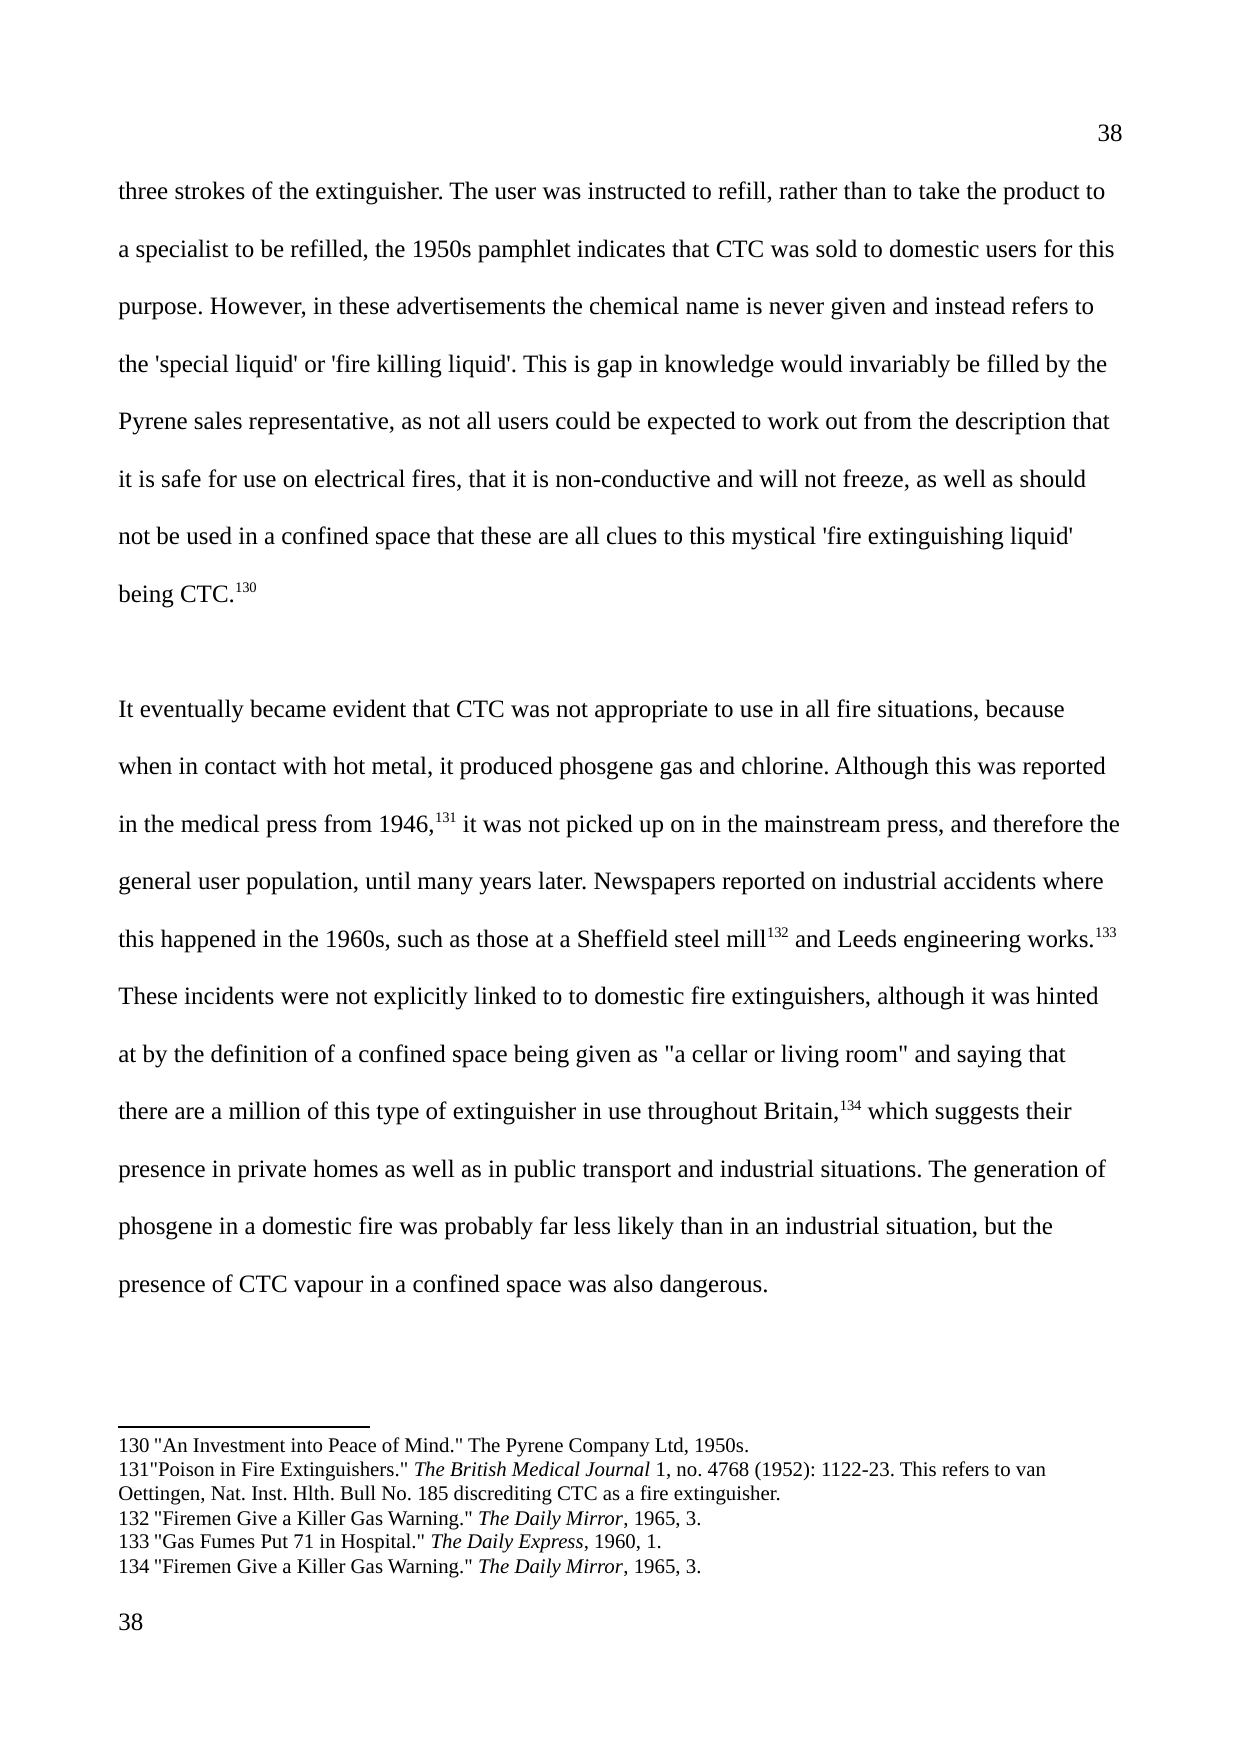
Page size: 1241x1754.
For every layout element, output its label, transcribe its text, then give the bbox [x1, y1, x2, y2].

text "An Investment into Peace of Mind." The Pyrene Company Ltd, 1950s. [118, 1433, 1122, 1457]
text "Gas Fumes Put 71 in Hospital." The Daily Express, 1960, 1. [118, 1529, 1122, 1553]
text "Poison in Fire Extinguishers." The British Medical Journal 1, no. 4768 (1952): 1122-23. This refers to van Oettingen, Nat. Inst. Hlth. Bull No. 185 discrediting CTC as a fire extinguisher. [118, 1457, 1122, 1505]
text "Firemen Give a Killer Gas Warning." The Daily Mirror, 1965, 3. [118, 1553, 1122, 1578]
text "Firemen Give a Killer Gas Warning." The Daily Mirror, 1965, 3. [118, 1505, 1122, 1529]
text three strokes of the extinguisher. The user was instructed to refill, rather than to take the product to a specialist to be refilled, the 1950s pamphlet indicates that CTC was sold to domestic users for this purpose. However, in these advertisements the chemical name is never given and instead refers to the 'special liquid' or 'fire killing liquid'. This is gap in knowledge would invariably be filled by the Pyrene sales representative, as not all users could be expected to work out from the description that it is safe for use on electrical fires, that it is non-conductive and will not freeze, as well as should not be used in a confined space that these are all clues to this mystical 'fire extinguishing liquid' being CTC. [118, 176, 1122, 608]
text It eventually became evident that CTC was not appropriate to use in all fire situations, because when in contact with hot metal, it produced phosgene gas and chlorine. Although this was reported in the medical press from 1946, it was not picked up on in the mainstream press, and therefore the general user population, until many years later. Newspapers reported on industrial accidents where this happened in the 1960s, such as those at a Sheffield steel mill and Leeds engineering works. These incidents were not explicitly linked to to domestic fire extinguishers, although it was hinted at by the definition of a confined space being given as "a cellar or living room" and saying that there are a million of this type of extinguisher in use throughout Britain, which suggests their presence in private homes as well as in public transport and industrial situations. The generation of phosgene in a domestic fire was probably far less likely than in an industrial situation, but the presence of CTC vapour in a confined space was also dangerous. [118, 694, 1122, 1298]
